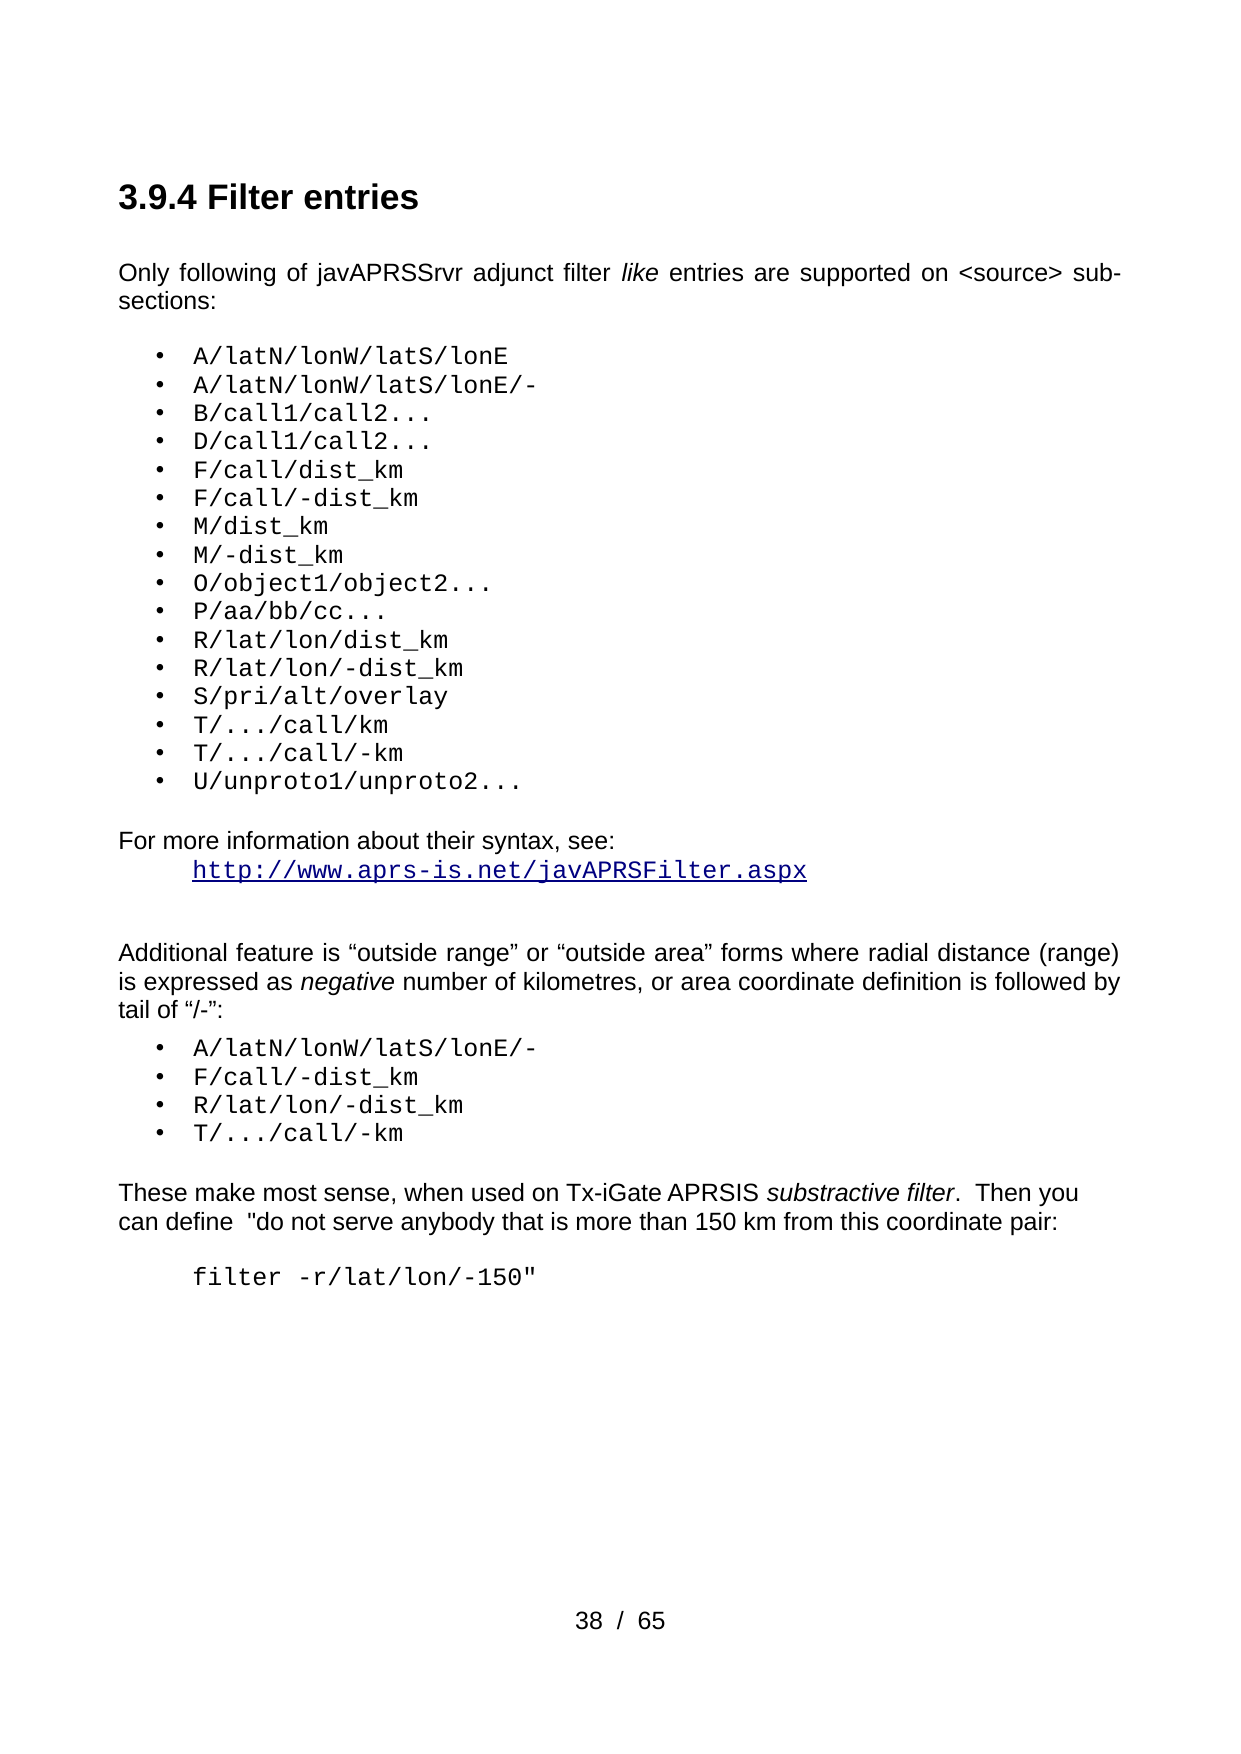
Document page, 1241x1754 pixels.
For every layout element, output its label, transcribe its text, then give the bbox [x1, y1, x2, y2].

list U/unproto1/unproto2... [156, 769, 1122, 797]
list D/call1/call2... [156, 429, 1122, 457]
list F/call/dist_km [156, 457, 1122, 486]
list S/pri/alt/overlay [156, 684, 1122, 712]
text http://www.aprs-is.net/javAPRSFilter.aspx [118, 855, 1122, 886]
list A/latN/lonW/latS/lonE/- [156, 372, 1122, 401]
text filter -r/lat/lon/-150" [192, 1264, 1122, 1293]
text Additional feature is “outside range” or “outside area” forms where radial distance (range) is expressed as negative number of kilometres, or area coordinate definition is followed by tail of “/-”: [118, 938, 1122, 1024]
list T/.../call/-km [156, 741, 1122, 769]
list R/lat/lon/-dist_km [156, 656, 1122, 684]
list F/call/-dist_km [156, 486, 1122, 514]
list P/aa/bb/cc... [156, 599, 1122, 627]
list R/lat/lon/-dist_km [156, 1093, 1122, 1121]
list O/object1/object2... [156, 571, 1122, 599]
text These make most sense, when used on Tx-iGate APRSIS substractive filter. Then you can define "do not serve anybody that is more than 150 km from this coordinate pair: [118, 1178, 1122, 1236]
text Only following of javAPRSSrvr adjunct filter like entries are supported on <source> sub-sections: [118, 258, 1122, 315]
list A/latN/lonW/latS/lonE/- [156, 1036, 1122, 1064]
subtitle Filter entries [118, 176, 1122, 217]
list B/call1/call2... [156, 401, 1122, 429]
text For more information about their syntax, see: [118, 826, 1122, 855]
list M/-dist_km [156, 542, 1122, 571]
list T/.../call/km [156, 712, 1122, 741]
list R/lat/lon/dist_km [156, 627, 1122, 656]
list F/call/-dist_km [156, 1064, 1122, 1093]
list A/latN/lonW/latS/lonE [156, 344, 1122, 372]
list M/dist_km [156, 514, 1122, 542]
list T/.../call/-km [156, 1121, 1122, 1149]
